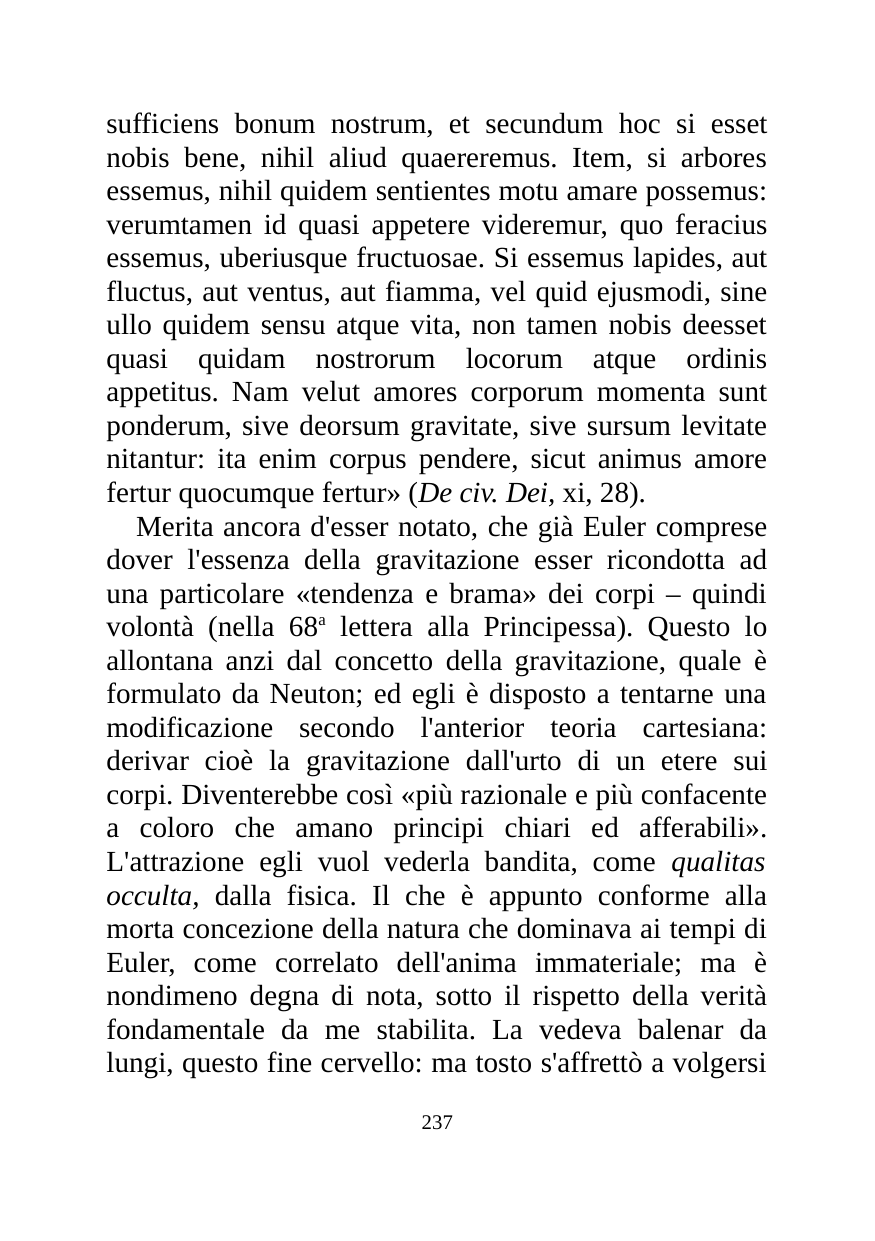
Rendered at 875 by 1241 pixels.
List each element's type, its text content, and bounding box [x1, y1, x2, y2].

text sufficiens bonum nostrum, et secundum hoc si esset nobis bene, nihil aliud quaereremus. Item, si arbores essemus, nihil quidem sentientes motu amare possemus: verumtamen id quasi appetere videremur, quo feracius essemus, uberiusque fructuosae. Si essemus lapides, aut fluctus, aut ventus, aut fiamma, vel quid ejusmodi, sine ullo quidem sensu atque vita, non tamen nobis deesset quasi quidam nostrorum locorum atque ordinis appetitus. Nam velut amores corporum momenta sunt ponderum, sive deorsum gravitate, sive sursum levitate nitantur: ita enim corpus pendere, sicut animus amore fertur quocumque fertur» (De civ. Dei, xi, 28). [106, 106, 768, 509]
text Merita ancora d'esser notato, che già Euler comprese dover l'essenza della gravitazione esser ricondotta ad una particolare «tendenza e brama» dei corpi – quindi volontà (nella 68a lettera alla Principessa). Questo lo allontana anzi dal concetto della gravitazione, quale è formulato da Neuton; ed egli è disposto a tentarne una modificazione secondo l'anterior teoria cartesiana: derivar cioè la gravitazione dall'urto di un etere sui corpi. Diventerebbe così «più razionale e più confacente a coloro che amano principi chiari ed afferabili». L'attrazione egli vuol vederla bandita, come qualitas occulta, dalla fisica. Il che è appunto conforme alla morta concezione della natura che dominava ai tempi di Euler, come correlato dell'anima immateriale; ma è nondimeno degna di nota, sotto il rispetto della verità fondamentale da me stabilita. La vedeva balenar da lungi, questo fine cervello: ma tosto s'affrettò a volgersi [106, 509, 768, 1079]
